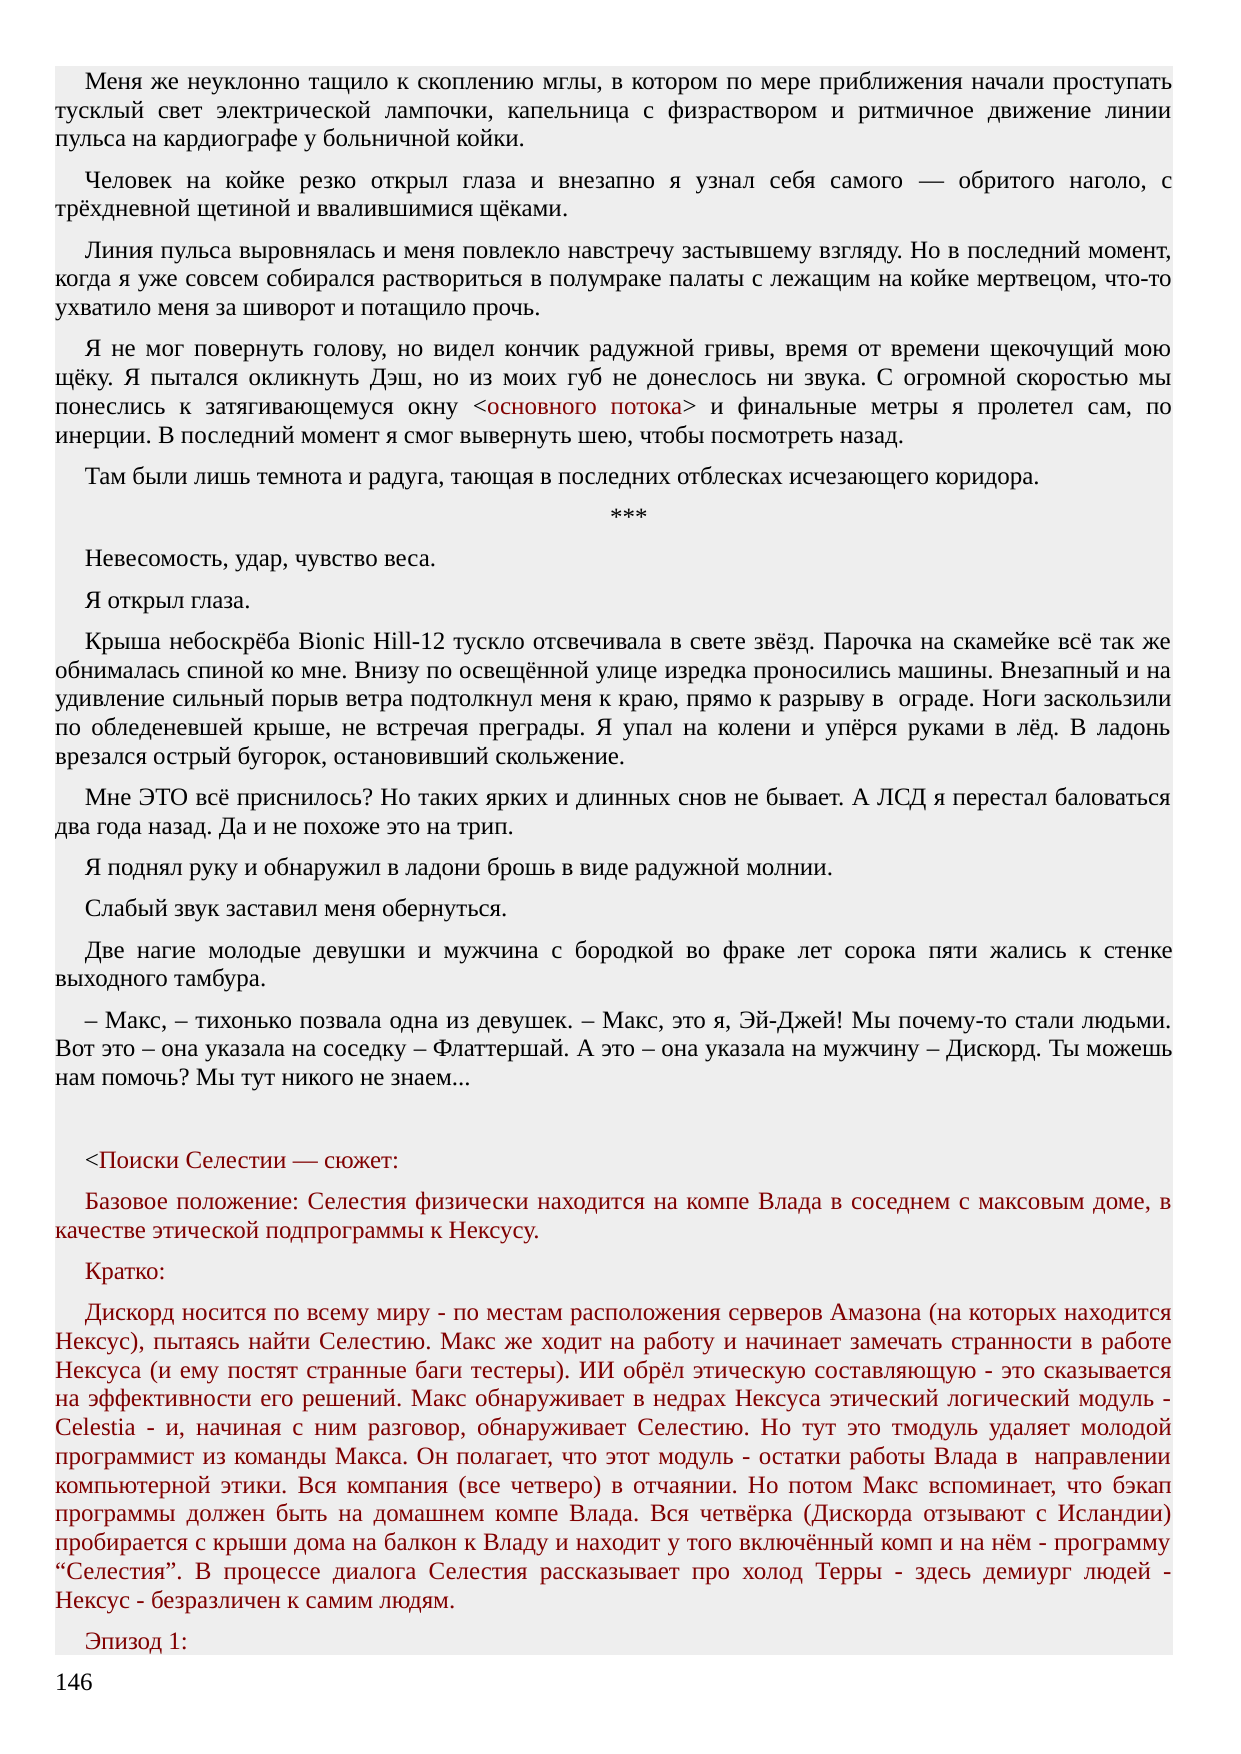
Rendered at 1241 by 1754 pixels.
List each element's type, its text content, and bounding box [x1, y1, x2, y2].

text Эпизод 1: [55, 1626, 1173, 1655]
text Я не мог повернуть голову, но видел кончик радужной гривы, время от времени щекочущий мою щёку. Я пытался окликнуть Дэш, но из моих губ не донеслось ни звука. С огромной скоростью мы понеслись к затягивающемуся окну <основного потока> и финальные метры я пролетел сам, по инерции. В последний момент я смог вывернуть шею, чтобы посмотреть назад. [55, 333, 1173, 448]
text Человек на койке резко открыл глаза и внезапно я узнал себя самого — обритого наголо, с трёхдневной щетиной и ввалившимися щёками. [55, 165, 1173, 222]
text Я поднял руку и обнаружил в ладони брошь в виде радужной молнии. [55, 852, 1173, 881]
text Меня же неуклонно тащило к скоплению мглы, в котором по мере приближения начали проступать тусклый свет электрической лампочки, капельница с физраствором и ритмичное движение линии пульса на кардиографе у больничной койки. [55, 66, 1173, 152]
text Кратко: [55, 1256, 1173, 1285]
text Там были лишь темнота и радуга, тающая в последних отблесках исчезающего коридора. [55, 461, 1173, 490]
text Дискорд носится по всему миру - по местам расположения серверов Амазона (на которых находится Нексус), пытаясь найти Селестию. Макс же ходит на работу и начинает замечать странности в работе Нексуса (и ему постят странные баги тестеры). ИИ обрёл этическую составляющую - это сказывается на эффективности его решений. Макс обнаруживает в недрах Нексуса этический логический модуль - Celestia - и, начиная с ним разговор, обнаруживает Селестию. Но тут это тмодуль удаляет молодой программист из команды Макса. Он полагает, что этот модуль - остатки работы Влада в направлении компьютерной этики. Вся компания (все четверо) в отчаянии. Но потом Макс вспоминает, что бэкап программы должен быть на домашнем компе Влада. Вся четвёрка (Дискорда отзывают с Исландии) пробирается с крыши дома на балкон к Владу и находит у того включённый комп и на нём - программу “Селестия”. В процессе диалога Селестия рассказывает про холод Терры - здесь демиург людей - Нексус - безразличен к самим людям. [55, 1297, 1173, 1613]
text Мне ЭТО всё приснилось? Но таких ярких и длинных снов не бывает. А ЛСД я перестал баловаться два года назад. Да и не похоже это на трип. [55, 782, 1173, 840]
text Невесомость, удар, чувство веса. [55, 543, 1173, 572]
text <Поиски Селестии — сюжет: [55, 1145, 1173, 1173]
text Линия пульса выровнялась и меня повлекло навстречу застывшему взгляду. Но в последний момент, когда я уже совсем собирался раствориться в полумраке палаты с лежащим на койке мертвецом, что-то ухватило меня за шиворот и потащило прочь. [55, 235, 1173, 321]
text Две нагие молодые девушки и мужчина с бородкой во фраке лет сорока пяти жались к стенке выходного тамбура. [55, 935, 1173, 992]
text *** [55, 502, 1173, 531]
text Базовое положение: Селестия физически находится на компе Влада в соседнем с максовым доме, в качестве этической подпрограммы к Нексусу. [55, 1186, 1173, 1243]
text Крыша небоскрёба Bionic Hill-12 тускло отсвечивала в свете звёзд. Парочка на скамейке всё так же обнималась спиной ко мне. Внизу по освещённой улице изредка проносились машины. Внезапный и на удивление сильный порыв ветра подтолкнул меня к краю, прямо к разрыву в ограде. Ноги заскользили по обледеневшей крыше, не встречая преграды. Я упал на колени и упёрся руками в лёд. В ладонь врезался острый бугорок, остановивший скольжение. [55, 626, 1173, 770]
text Слабый звук заставил меня обернуться. [55, 893, 1173, 922]
text – Макс, – тихонько позвала одна из девушек. – Макс, это я, Эй-Джей! Мы почему-то стали людьми. Вот это – она указала на соседку – Флаттершай. А это – она указала на мужчину – Дискорд. Ты можешь нам помочь? Мы тут никого не знаем... [55, 1005, 1173, 1091]
text Я открыл глаза. [55, 585, 1173, 613]
